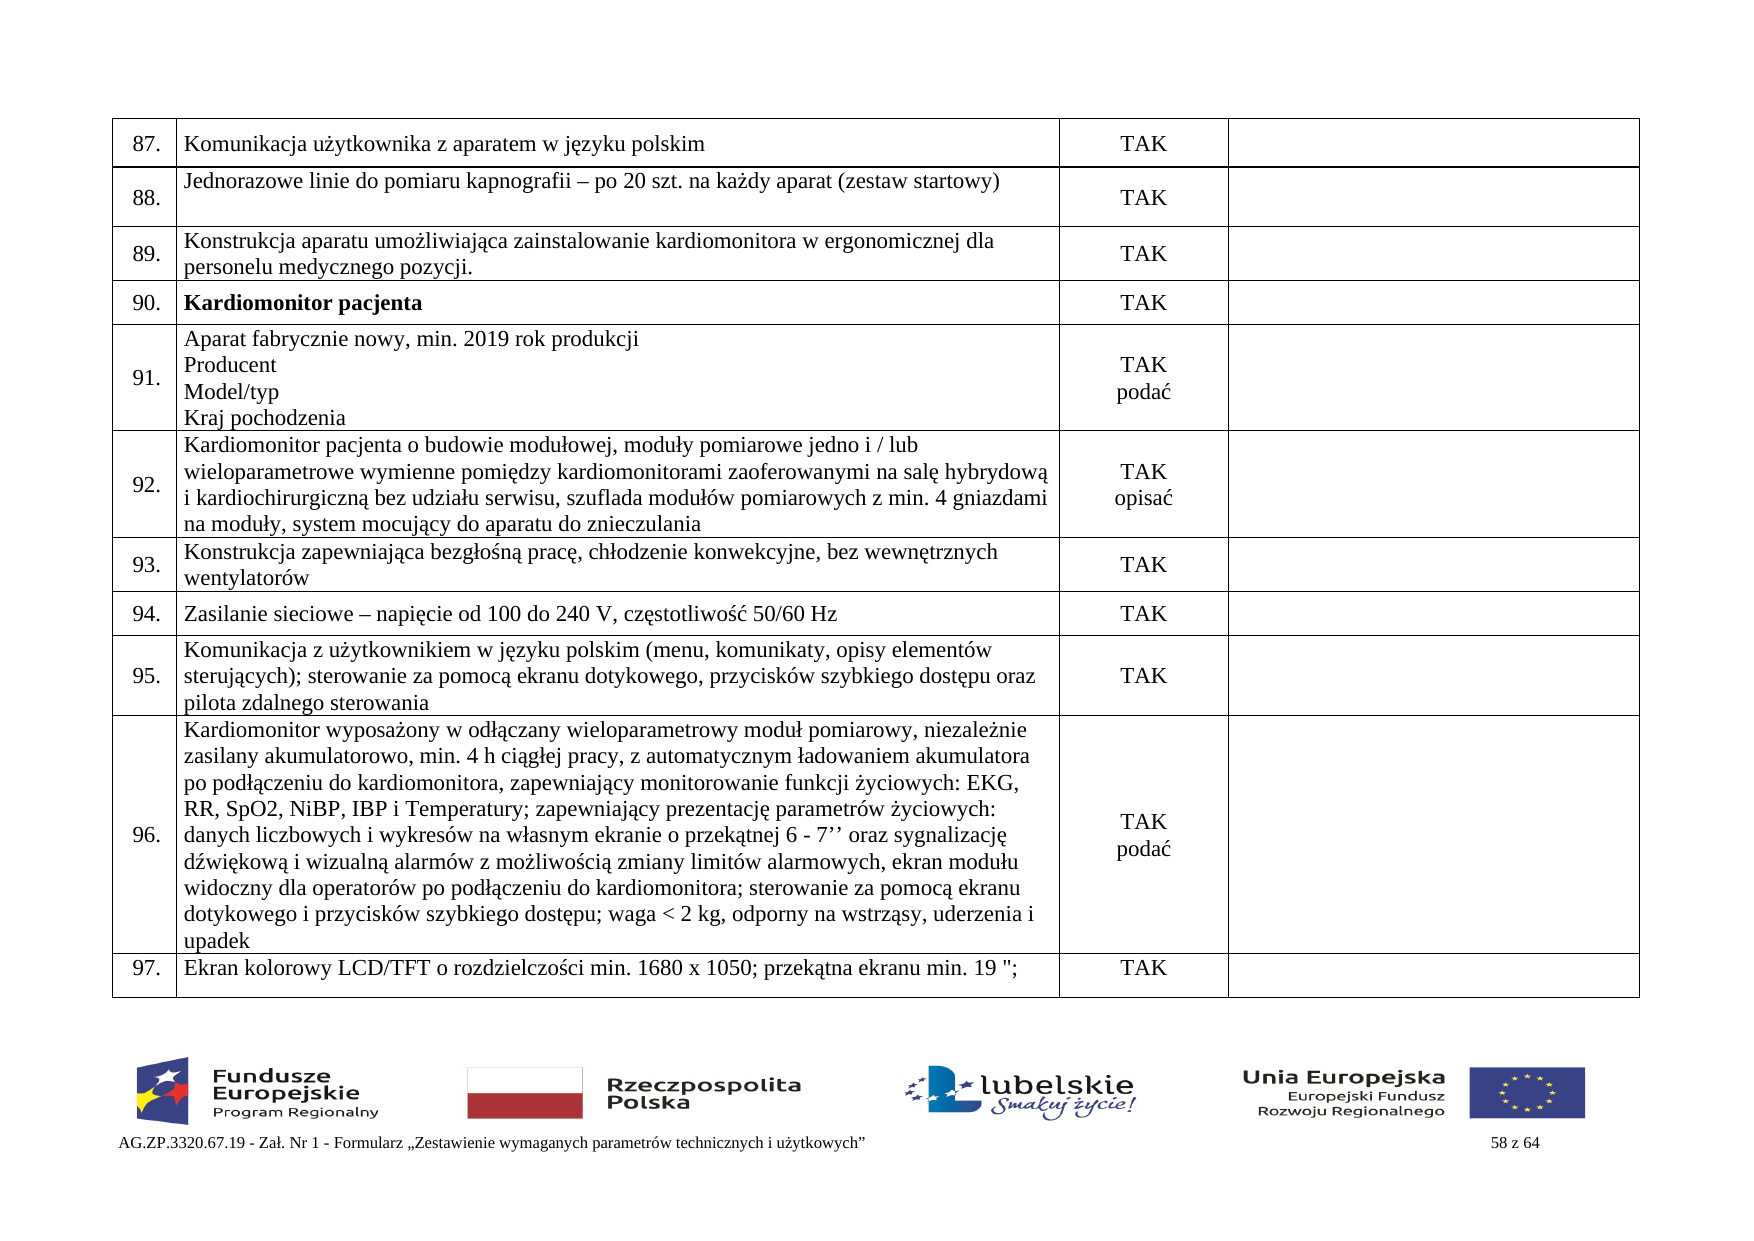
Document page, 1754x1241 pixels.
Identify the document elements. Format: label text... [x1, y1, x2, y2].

table_cell [1229, 592, 1639, 635]
table_cell TAK podać [1060, 325, 1228, 430]
table_cell TAK [1060, 281, 1228, 324]
table_cell TAK [1060, 538, 1228, 591]
table_cell [113, 636, 176, 715]
table_cell TAK [1060, 636, 1228, 715]
table_cell Konstrukcja aparatu umożliwiająca zainstalowanie kardiomonitora w ergonomicznej dla personelu medycznego pozycji. [177, 227, 1059, 280]
table_cell TAK [1060, 168, 1228, 226]
table_cell [1229, 325, 1639, 430]
table_cell Jednorazowe linie do pomiaru kapnografii – po 20 szt. na każdy aparat (zestaw startowy) [177, 168, 1059, 226]
table_cell [1229, 119, 1639, 166]
table_cell [1229, 431, 1639, 537]
table_cell Komunikacja z użytkownikiem w języku polskim (menu, komunikaty, opisy elementów sterujących); sterowanie za pomocą ekranu dotykowego, przycisków szybkiego dostępu oraz pilota zdalnego sterowania [177, 636, 1059, 715]
table_cell [113, 592, 176, 635]
table_cell Komunikacja użytkownika z aparatem w języku polskim [177, 119, 1059, 166]
table_cell [113, 431, 176, 537]
table_cell [1229, 168, 1639, 226]
table_cell Zasilanie sieciowe – napięcie od 100 do 240 V, częstotliwość 50/60 Hz [177, 592, 1059, 635]
table_cell Ekran kolorowy LCD/TFT o rozdzielczości min. 1680 x 1050; przekątna ekranu min. 19 "; [177, 954, 1059, 997]
table_cell TAK [1060, 227, 1228, 280]
table_cell Kardiomonitor pacjenta [177, 281, 1059, 324]
table_cell TAK podać [1060, 716, 1228, 953]
table_cell Aparat fabrycznie nowy, min. 2019 rok produkcji Producent Model/typ Kraj pochodzenia [177, 325, 1059, 430]
table_cell Kardiomonitor wyposażony w odłączany wieloparametrowy moduł pomiarowy, niezależnie zasilany akumulatorowo, min. 4 h ciągłej pracy, z automatycznym ładowaniem akumulatora po podłączeniu do kardiomonitora, zapewniający monitorowanie funkcji życiowych: EKG, RR, SpO2, NiBP, IBP i Temperatury; zapewniający prezentację parametrów życiowych: danych liczbowych i wykresów na własnym ekranie o przekątnej 6 - 7’’ oraz sygnalizację dźwiękową i wizualną alarmów z możliwością zmiany limitów alarmowych, ekran modułu widoczny dla operatorów po podłączeniu do kardiomonitora; sterowanie za pomocą ekranu dotykowego i przycisków szybkiego dostępu; waga < 2 kg, odporny na wstrząsy, uderzenia i upadek [177, 716, 1059, 953]
table_cell [113, 716, 176, 953]
table_cell [113, 119, 176, 166]
table_cell TAK opisać [1060, 431, 1228, 537]
table_cell [113, 281, 176, 324]
table_cell [113, 168, 176, 226]
table_cell Kardiomonitor pacjenta o budowie modułowej, moduły pomiarowe jedno i / lub wieloparametrowe wymienne pomiędzy kardiomonitorami zaoferowanymi na salę hybrydową i kardiochirurgiczną bez udziału serwisu, szuflada modułów pomiarowych z min. 4 gniazdami na moduły, system mocujący do aparatu do znieczulania [177, 431, 1059, 537]
table_cell [1229, 538, 1639, 591]
table_cell [1229, 227, 1639, 280]
table_cell [1229, 281, 1639, 324]
table_cell TAK [1060, 954, 1228, 997]
table_cell [113, 325, 176, 430]
table_cell [1229, 716, 1639, 953]
table_cell TAK [1060, 592, 1228, 635]
table_cell TAK [1060, 119, 1228, 166]
table_cell [113, 538, 176, 591]
table_cell [1229, 954, 1639, 997]
table_cell [1229, 636, 1639, 715]
table_cell [113, 954, 176, 997]
table_cell [113, 227, 176, 280]
table_cell Konstrukcja zapewniająca bezgłośną pracę, chłodzenie konwekcyjne, bez wewnętrznych wentylatorów [177, 538, 1059, 591]
